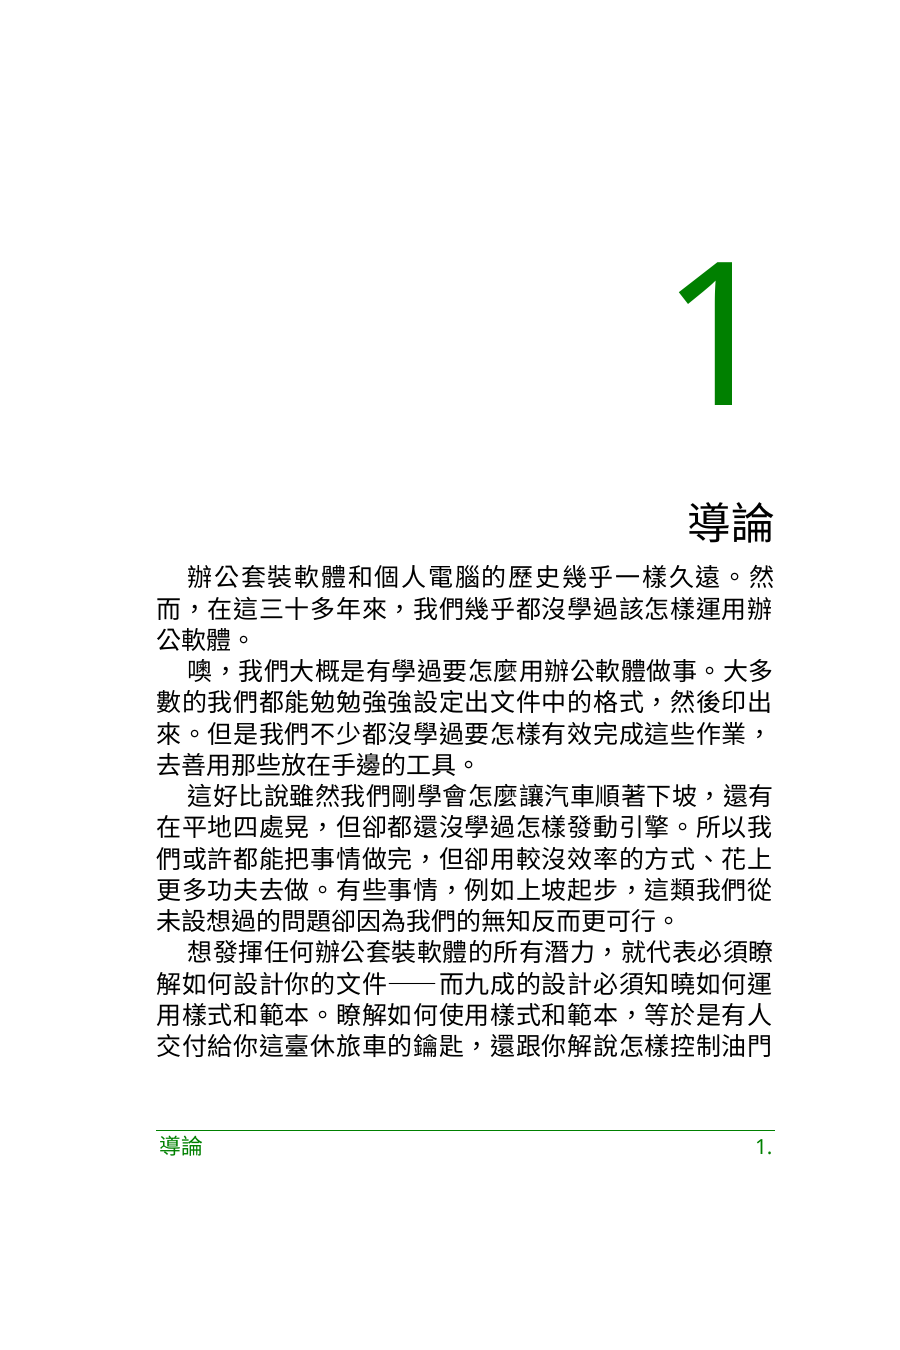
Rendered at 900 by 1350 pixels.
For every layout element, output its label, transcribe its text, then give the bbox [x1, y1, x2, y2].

text 這好比說雖然我們剛學會怎麼讓汽車順著下坡，還有在平地四處晃，但卻都還沒學過怎樣發動引擎。所以我們或許都能把事情做完，但卻用較沒效率的方式、花上更多功夫去做。有些事情，例如上坡起步，這類我們從未設想過的問題卻因為我們的無知反而更可行。 [156, 781, 775, 937]
text 想發揮任何辦公套裝軟體的所有潛力，就代表必須瞭解如何設計你的文件——而九成的設計必須知曉如何運用樣式和範本。瞭解如何使用樣式和範本，等於是有人交付給你這臺休旅車的鑰匙，還跟你解說怎樣控制油門 [156, 937, 775, 1062]
subtitle 導論 [156, 489, 775, 552]
text 噢，我們大概是有學過要怎麼用辦公軟體做事。大多數的我們都能勉勉強強設定出文件中的格式，然後印出來。但是我們不少都沒學過要怎樣有效完成這些作業，去善用那些放在手邊的工具。 [156, 656, 775, 781]
text 1 [156, 192, 775, 464]
text 辦公套裝軟體和個人電腦的歷史幾乎一樣久遠。然而，在這三十多年來，我們幾乎都沒學過該怎樣運用辦公軟體。 [156, 562, 775, 656]
